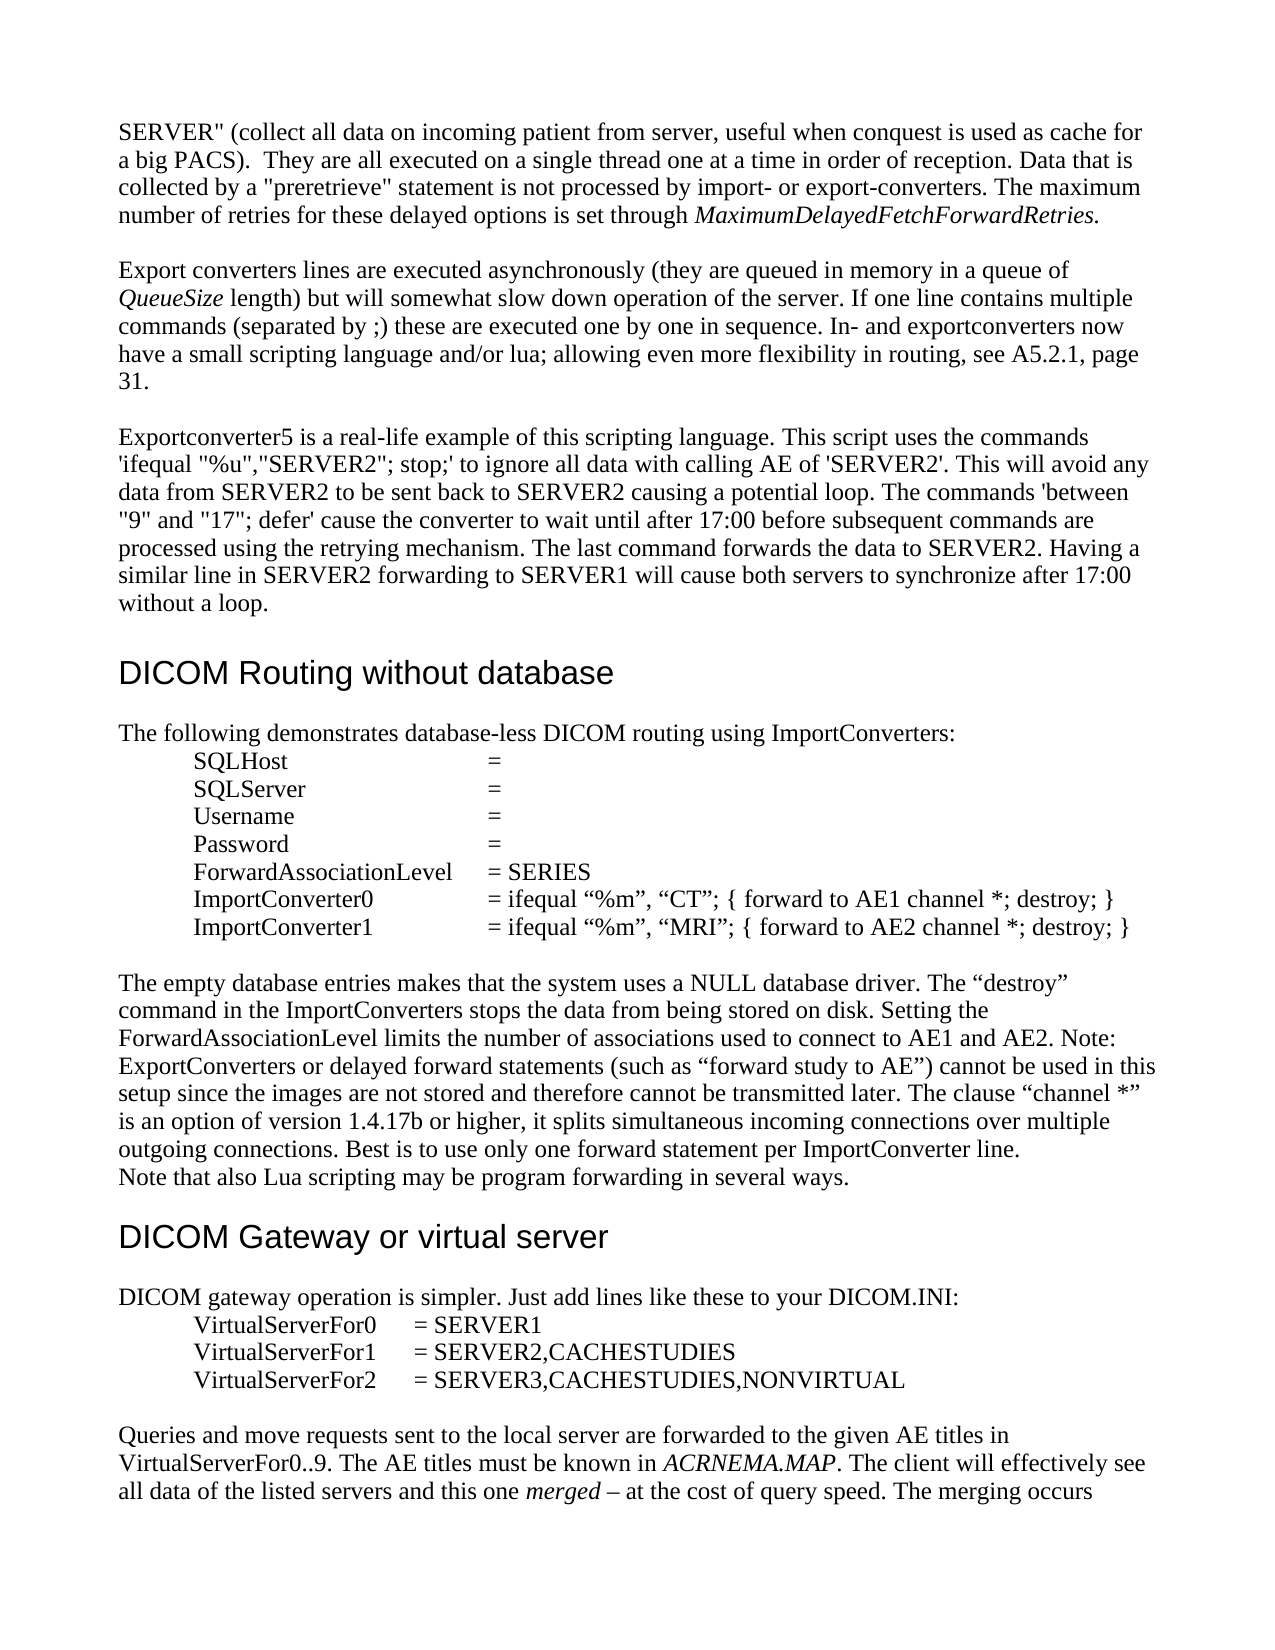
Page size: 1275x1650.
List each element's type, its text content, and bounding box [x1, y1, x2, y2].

text DICOM Routing without database [118, 654, 1157, 691]
text VirtualServerFor2 = SERVER3,CACHESTUDIES,NONVIRTUAL [118, 1366, 1157, 1394]
subtitle DICOM gateway operation is simpler. Just add lines like these to your DICOM.INI: [118, 1283, 1157, 1311]
text VirtualServerFor0 = SERVER1 [118, 1311, 1157, 1338]
text DICOM Gateway or virtual server [118, 1218, 1157, 1255]
text SERVER" (collect all data on incoming patient from server, useful when conquest is used as cache for a big PACS). They are all executed on a single thread one at a time in order of reception. Data that is collected by a "preretrieve" statement is not processed by import- or export-converters. The maximum number of retries for these delayed options is set through MaximumDelayedFetchForwardRetries. [118, 118, 1157, 229]
text Note that also Lua scripting may be program forwarding in several ways. [118, 1163, 1157, 1190]
text The empty database entries makes that the system uses a NULL database driver. The “destroy” command in the ImportConverters stops the data from being stored on disk. Setting the ForwardAssociationLevel limits the number of associations used to connect to AE1 and AE2. Note: ExportConverters or delayed forward statements (such as “forward study to AE”) cannot be used in this setup since the images are not stored and therefore cannot be transmitted later. The clause “channel *” is an option of version 1.4.17b or higher, it splits simultaneous incoming connections over multiple outgoing connections. Best is to use only one forward statement per ImportConverter line. [118, 969, 1157, 1163]
text The following demonstrates database-less DICOM routing using ImportConverters: [118, 719, 1157, 747]
text Exportconverter5 is a real-life example of this scripting language. This script uses the commands 'ifequal "%u","SERVER2"; stop;' to ignore all data with calling AE of 'SERVER2'. This will avoid any data from SERVER2 to be sent back to SERVER2 causing a potential loop. The commands 'between "9" and "17"; defer' cause the converter to wait until after 17:00 before subsequent commands are processed using the retrying mechanism. The last command forwards the data to SERVER2. Having a similar line in SERVER2 forwarding to SERVER1 will cause both servers to synchronize after 17:00 without a loop. [118, 423, 1157, 617]
text Username = [118, 802, 1157, 830]
text ImportConverter1 = ifequal “%m”, “MRI”; { forward to AE2 channel *; destroy; } [118, 913, 1157, 941]
text SQLHost = [118, 747, 1157, 775]
text Queries and move requests sent to the local server are forwarded to the given AE titles in VirtualServerFor0..9. The AE titles must be known in ACRNEMA.MAP. The client will effectively see all data of the listed servers and this one merged – at the cost of query speed. The merging occurs [118, 1422, 1157, 1505]
text ForwardAssociationLevel = SERIES [118, 858, 1157, 886]
text Export converters lines are executed asynchronously (they are queued in memory in a queue of QueueSize length) but will somewhat slow down operation of the server. If one line contains multiple commands (separated by ;) these are executed one by one in sequence. In- and exportconverters now have a small scripting language and/or lua; allowing even more flexibility in routing, see A5.2.1, page 31. [118, 257, 1157, 395]
text VirtualServerFor1 = SERVER2,CACHESTUDIES [118, 1338, 1157, 1366]
text SQLServer = [118, 775, 1157, 802]
text ImportConverter0 = ifequal “%m”, “CT”; { forward to AE1 channel *; destroy; } [118, 886, 1157, 913]
text Password = [118, 830, 1157, 858]
